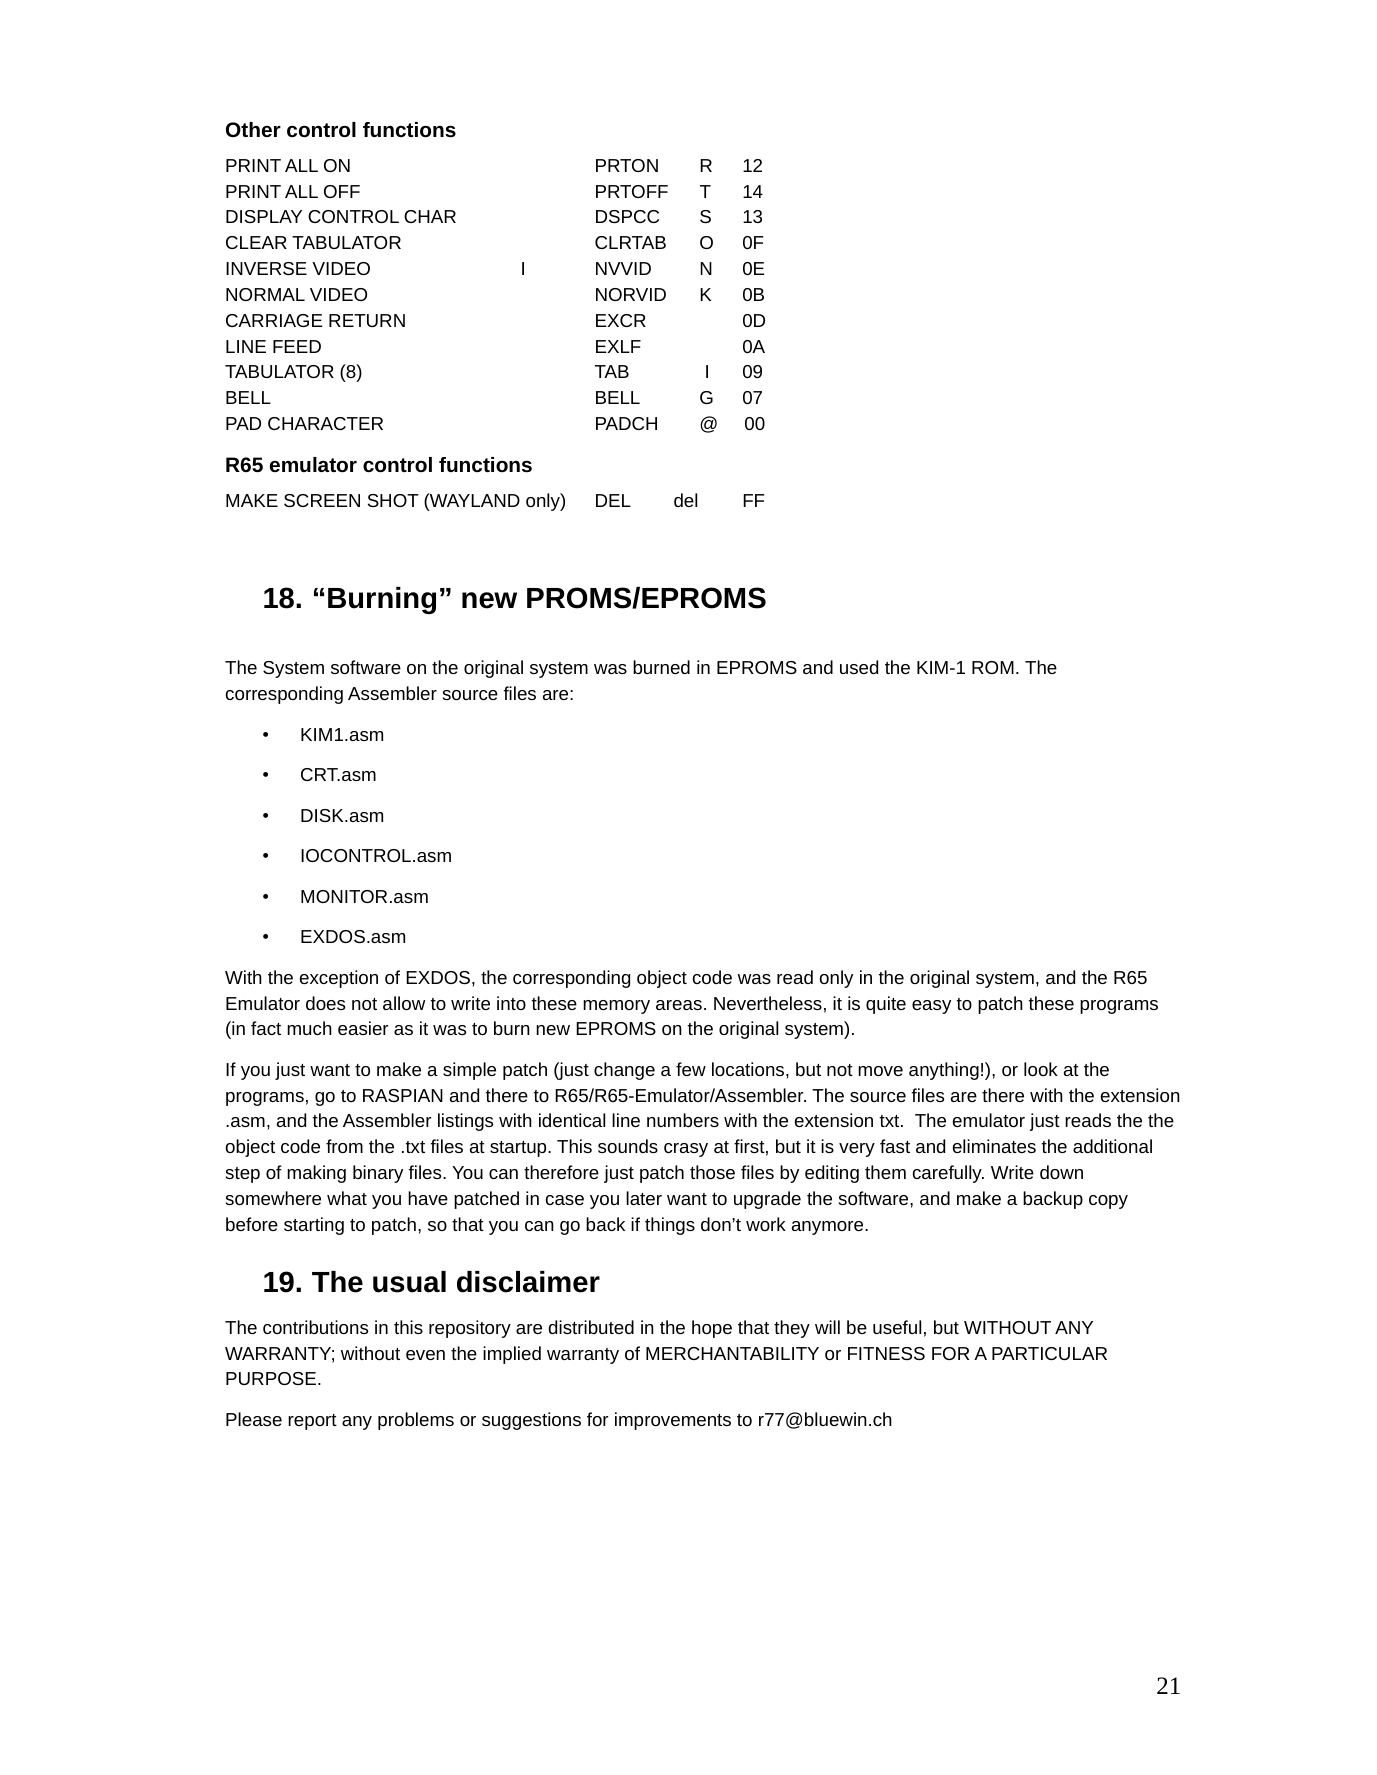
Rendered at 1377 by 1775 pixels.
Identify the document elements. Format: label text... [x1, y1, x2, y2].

text The contributions in this repository are distributed in the hope that they will be useful, but WITHOUT ANY WARRANTY; without even the implied warranty of MERCHANTABILITY or FITNESS FOR A PARTICULAR PURPOSE. [225, 1316, 1181, 1390]
list IOCONTROL.asm [262, 845, 1181, 867]
text Please report any problems or suggestions for improvements to r77@bluewin.ch [225, 1408, 1181, 1430]
subtitle “Burning” new PROMS/EPROMS [262, 582, 1181, 615]
text If you just want to make a simple patch (just change a few locations, but not move anything!), or look at the programs, go to RASPIAN and there to R65/R65-Emulator/Assembler. The source files are there with the extension .asm, and the Assembler listings with identical line numbers with the extension txt. The emulator just reads the the object code from the .txt files at startup. This sounds crasy at first, but it is very fast and eliminates the additional step of making binary files. You can therefore just patch those files by editing them carefully. Write down somewhere what you have patched in case you later want to upgrade the software, and make a backup copy before starting to patch, so that you can go back if things don’t work anymore. [225, 1058, 1181, 1235]
list CRT.asm [262, 764, 1181, 786]
text The System software on the original system was burned in EPROMS and used the KIM-1 ROM. The corresponding Assembler source files are: [225, 657, 1181, 704]
list DISK.asm [262, 804, 1181, 826]
subtitle Other control functions [225, 118, 1181, 142]
list KIM1.asm [262, 723, 1181, 745]
subtitle R65 emulator control functions [225, 453, 1181, 477]
subtitle The usual disclaimer [262, 1265, 1181, 1298]
list EXDOS.asm [262, 926, 1181, 948]
list MONITOR.asm [262, 885, 1181, 907]
text With the exception of EXDOS, the corresponding object code was read only in the original system, and the R65 Emulator does not allow to write into these memory areas. Nevertheless, it is quite easy to patch these programs (in fact much easier as it was to burn new EPROMS on the original system). [225, 966, 1181, 1040]
text MAKE SCREEN SHOT (WAYLAND only) DEL del FF [225, 490, 1181, 511]
text PRINT ALL ON PRTON R 12 PRINT ALL OFF PRTOFF T 14 DISPLAY CONTROL CHAR DSPCC S 13 CLEAR TABULATOR CLRTAB O 0F INVERSE VIDEO I NVVID N 0E NORMAL VIDEO NORVID K 0B CARRIAGE RETURN EXCR 0D LINE FEED EXLF 0A TABULATOR (8) TAB I 09 BELL BELL G 07 PAD CHARACTER PADCH @ 00 [225, 154, 1181, 434]
